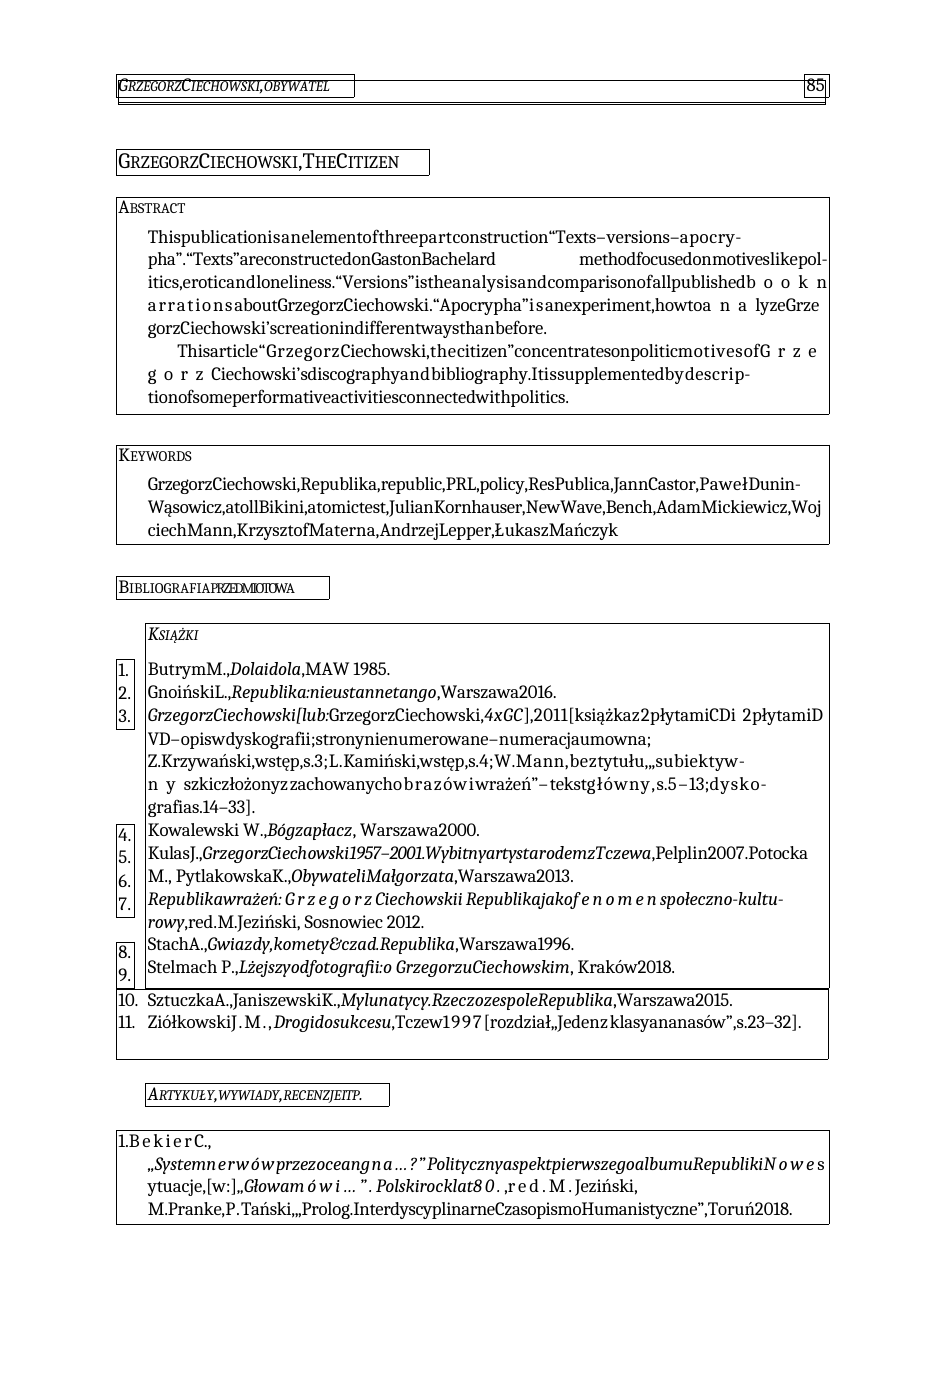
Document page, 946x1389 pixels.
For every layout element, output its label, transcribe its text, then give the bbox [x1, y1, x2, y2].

text 7. [118, 893, 134, 915]
text Kowalewski W.,Bógzapłacz, Warszawa2000. [148, 820, 829, 841]
text 2. [118, 682, 134, 704]
text ARTYKUŁY,WYWIADY,RECENZJEITP. [148, 1084, 389, 1104]
text GRZEGORZCIECHOWSKI,THECITIZEN [118, 150, 428, 173]
text GnoińskiL.,Republika:nieustannetango,Warszawa2016. [148, 682, 829, 703]
text 5. [118, 847, 134, 869]
text ABSTRACT [118, 198, 829, 218]
text 9. [118, 965, 134, 986]
text 1.BekierC.,„Systemnerwówprzezoceangna…?”PolitycznyaspektpierwszegoalbumuRepublikiNowesytuacje,[w:]„Głowamówi…”.Polskirocklat80.,red.M.Jeziński, [118, 1131, 827, 1197]
text Thisarticle“GrzegorzCiechowski,thecitizen”concentratesonpoliticmotivesofGrzegorzCiechowski’sdiscographyandbibliography.Itissupplementedbydescrip-tionofsomeperformativeactivitiesconnectedwithpolitics. [148, 340, 827, 408]
text GRZEGORZCIECHOWSKI,OBYWATEL [119, 81, 354, 96]
text [118, 75, 354, 80]
text M.Pranke,P.Tański,„Prolog.InterdyscyplinarneCzasopismoHumanistyczne”,Toruń2018. [148, 1199, 827, 1220]
text Thispublicationisanelementofthreepartconstruction“Texts–versions–apocry-pha”.“Texts”areconstructedonGastonBachelard methodfocusedonmotiveslikepol-itics,eroticandloneliness.“Versions”istheanalysisandcomparisonofallpublishedbooknarrationsaboutGrzegorzCiechowski.“Apocrypha”isanexperiment,howtoanalyzeGrzegorzCiechowski’screationindifferentwaysthanbefore. [148, 226, 827, 339]
text KSIĄŻKI [148, 624, 829, 644]
text Republikawrażeń:GrzegorzCiechowskiiRepublikajakofenomenspołeczno-kultu-rowy,red.M.Jeziński, Sosnowiec 2012. [148, 888, 827, 933]
text 4. [118, 825, 134, 846]
text StachA.,Gwiazdy,komety&czad.Republika,Warszawa1996. [148, 934, 829, 956]
text Stelmach P.,Lżejszyodfotografii:o GrzegorzuCiechowskim, Kraków2018. [148, 957, 829, 978]
text 1. [118, 660, 134, 681]
list ZiółkowskiJ.M.,Drogidosukcesu,Tczew1997[rozdział„Jedenzklasyananasów”,s.23–32]. [118, 1012, 826, 1033]
text 8. [118, 943, 134, 963]
text KEYWORDS [118, 446, 829, 466]
text BIBLIOGRAFIAPRZEDMIOTOWA [118, 577, 329, 597]
text 3. [118, 705, 134, 727]
text 6. [118, 870, 134, 892]
text ButrymM.,Dolaidola,MAW 1985. [148, 659, 829, 680]
text 85 [806, 75, 829, 96]
text GrzegorzCiechowski,Republika,republic,PRL,policy,ResPublica,JannCastor,PawełDunin-Wąsowicz,atollBikini,atomictest,JulianKornhauser,NewWave,Bench,AdamMickiewicz,WojciechMann,KrzysztofMaterna,AndrzejLepper,ŁukaszMańczyk [148, 474, 827, 541]
text Z.Krzywański,wstęp,s.3;L.Kamiński,wstęp,s.4;W.Mann,beztytułu,„subiektyw-nyszkiczłożonyzzachowanychobrazówiwrażeń”–tekstgłówny,s.5–13;dysko-grafias.14–33]. [148, 751, 827, 818]
list SztuczkaA.,JaniszewskiK.,Mylunatycy.RzeczozespoleRepublika,Warszawa2015. [118, 990, 828, 1010]
text GrzegorzCiechowski[lub:GrzegorzCiechowski,4xGC],2011[książkaz2płytamiCDi2płytamiDVD–opiswdyskografii;stronynienumerowane–numeracjaumowna; [148, 705, 827, 749]
text KulasJ.,GrzegorzCiechowski1957–2001.WybitnyartystarodemzTczewa,Pelplin2007.Potocka M., PytlakowskaK.,ObywateliMałgorzata,Warszawa2013. [148, 843, 813, 887]
